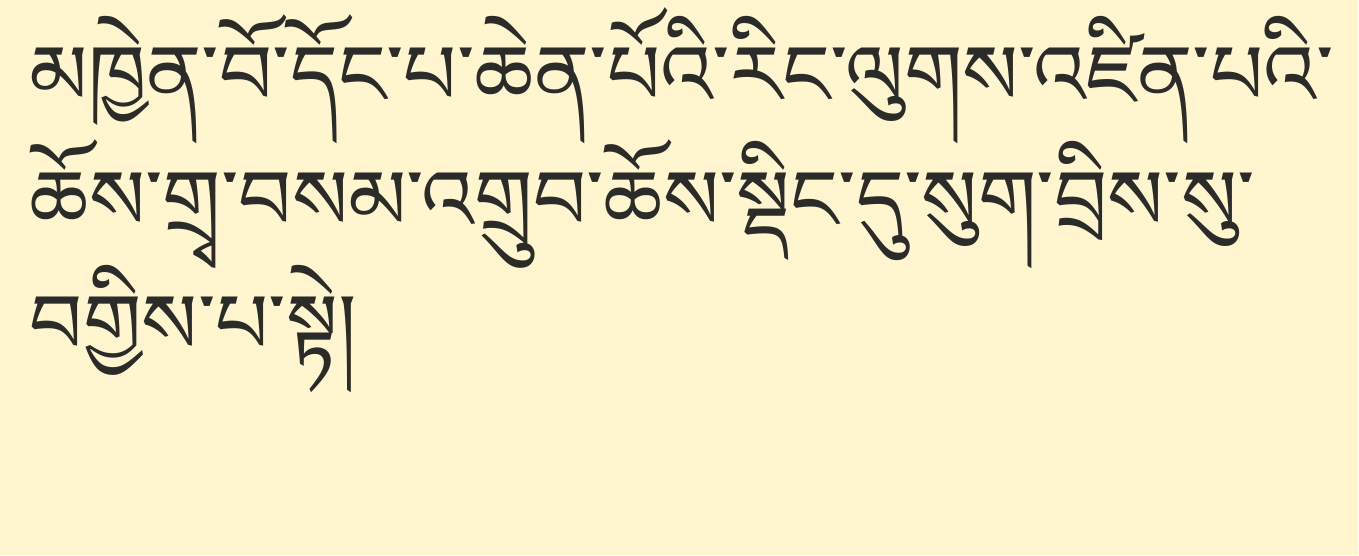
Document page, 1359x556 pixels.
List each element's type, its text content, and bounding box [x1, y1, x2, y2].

text མཁྱེན་བོ་དོང་པ་ཆེན་པོའི་རིང་ལུགས་འཛིན་པའི་ཆོས་གྲྭ་བསམ་འགྲུབ་ཆོས་སྡིང་དུ་སུག་བྲིས་སུ་བགྱིས་པ་སྟེ། [29, 29, 1346, 388]
